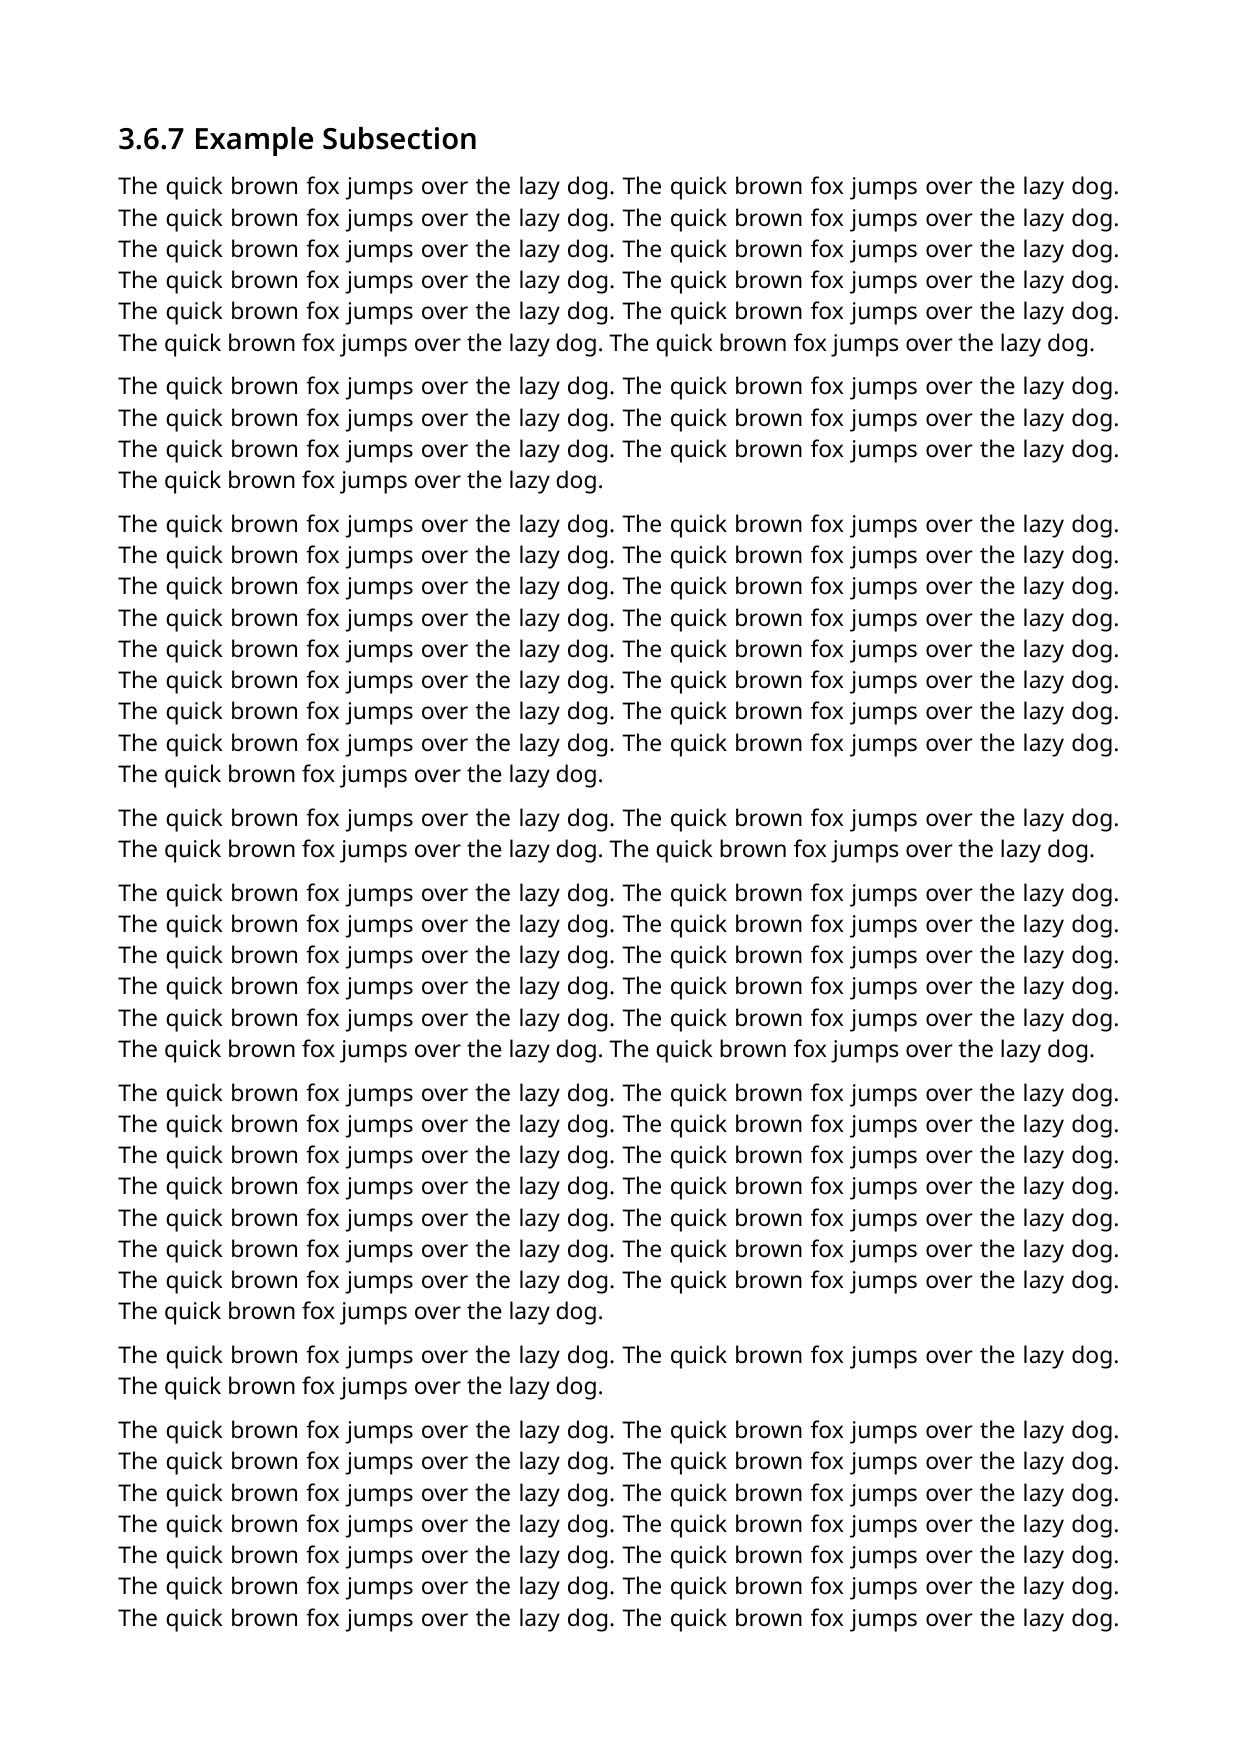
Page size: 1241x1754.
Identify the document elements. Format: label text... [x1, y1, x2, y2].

text The quick brown fox jumps over the lazy dog. The quick brown fox jumps over the lazy dog. The quick brown fox jumps over the lazy dog. The quick brown fox jumps over the lazy dog. The quick brown fox jumps over the lazy dog. The quick brown fox jumps over the lazy dog. The quick brown fox jumps over the lazy dog. The quick brown fox jumps over the lazy dog. The quick brown fox jumps over the lazy dog. The quick brown fox jumps over the lazy dog. The quick brown fox jumps over the lazy dog. The quick brown fox jumps over the lazy dog. The quick brown fox jumps over the lazy dog. The quick brown fox jumps over the lazy dog. The quick brown fox jumps over the lazy dog. The quick brown fox jumps over the lazy dog. The quick brown fox jumps over the lazy dog. [118, 508, 1122, 789]
text The quick brown fox jumps over the lazy dog. The quick brown fox jumps over the lazy dog. The quick brown fox jumps over the lazy dog. The quick brown fox jumps over the lazy dog. The quick brown fox jumps over the lazy dog. The quick brown fox jumps over the lazy dog. The quick brown fox jumps over the lazy dog. The quick brown fox jumps over the lazy dog. The quick brown fox jumps over the lazy dog. The quick brown fox jumps over the lazy dog. The quick brown fox jumps over the lazy dog. The quick brown fox jumps over the lazy dog. The quick brown fox jumps over the lazy dog. The quick brown fox jumps over the lazy dog. The quick brown fox jumps over the lazy dog. [118, 1077, 1122, 1327]
text The quick brown fox jumps over the lazy dog. The quick brown fox jumps over the lazy dog. The quick brown fox jumps over the lazy dog. The quick brown fox jumps over the lazy dog. The quick brown fox jumps over the lazy dog. The quick brown fox jumps over the lazy dog. The quick brown fox jumps over the lazy dog. The quick brown fox jumps over the lazy dog. The quick brown fox jumps over the lazy dog. The quick brown fox jumps over the lazy dog. The quick brown fox jumps over the lazy dog. The quick brown fox jumps over the lazy dog. The quick brown fox jumps over the lazy dog. The quick brown fox jumps over the lazy dog. [118, 1414, 1122, 1633]
text The quick brown fox jumps over the lazy dog. The quick brown fox jumps over the lazy dog. The quick brown fox jumps over the lazy dog. The quick brown fox jumps over the lazy dog. The quick brown fox jumps over the lazy dog. The quick brown fox jumps over the lazy dog. The quick brown fox jumps over the lazy dog. The quick brown fox jumps over the lazy dog. The quick brown fox jumps over the lazy dog. The quick brown fox jumps over the lazy dog. The quick brown fox jumps over the lazy dog. The quick brown fox jumps over the lazy dog. [118, 877, 1122, 1064]
text The quick brown fox jumps over the lazy dog. The quick brown fox jumps over the lazy dog. The quick brown fox jumps over the lazy dog. [118, 1339, 1122, 1402]
subtitle Example Subsection [118, 118, 1122, 158]
text The quick brown fox jumps over the lazy dog. The quick brown fox jumps over the lazy dog. The quick brown fox jumps over the lazy dog. The quick brown fox jumps over the lazy dog. [118, 802, 1122, 864]
text The quick brown fox jumps over the lazy dog. The quick brown fox jumps over the lazy dog. The quick brown fox jumps over the lazy dog. The quick brown fox jumps over the lazy dog. The quick brown fox jumps over the lazy dog. The quick brown fox jumps over the lazy dog. The quick brown fox jumps over the lazy dog. The quick brown fox jumps over the lazy dog. The quick brown fox jumps over the lazy dog. The quick brown fox jumps over the lazy dog. The quick brown fox jumps over the lazy dog. The quick brown fox jumps over the lazy dog. [118, 170, 1122, 358]
text The quick brown fox jumps over the lazy dog. The quick brown fox jumps over the lazy dog. The quick brown fox jumps over the lazy dog. The quick brown fox jumps over the lazy dog. The quick brown fox jumps over the lazy dog. The quick brown fox jumps over the lazy dog. The quick brown fox jumps over the lazy dog. [118, 370, 1122, 495]
